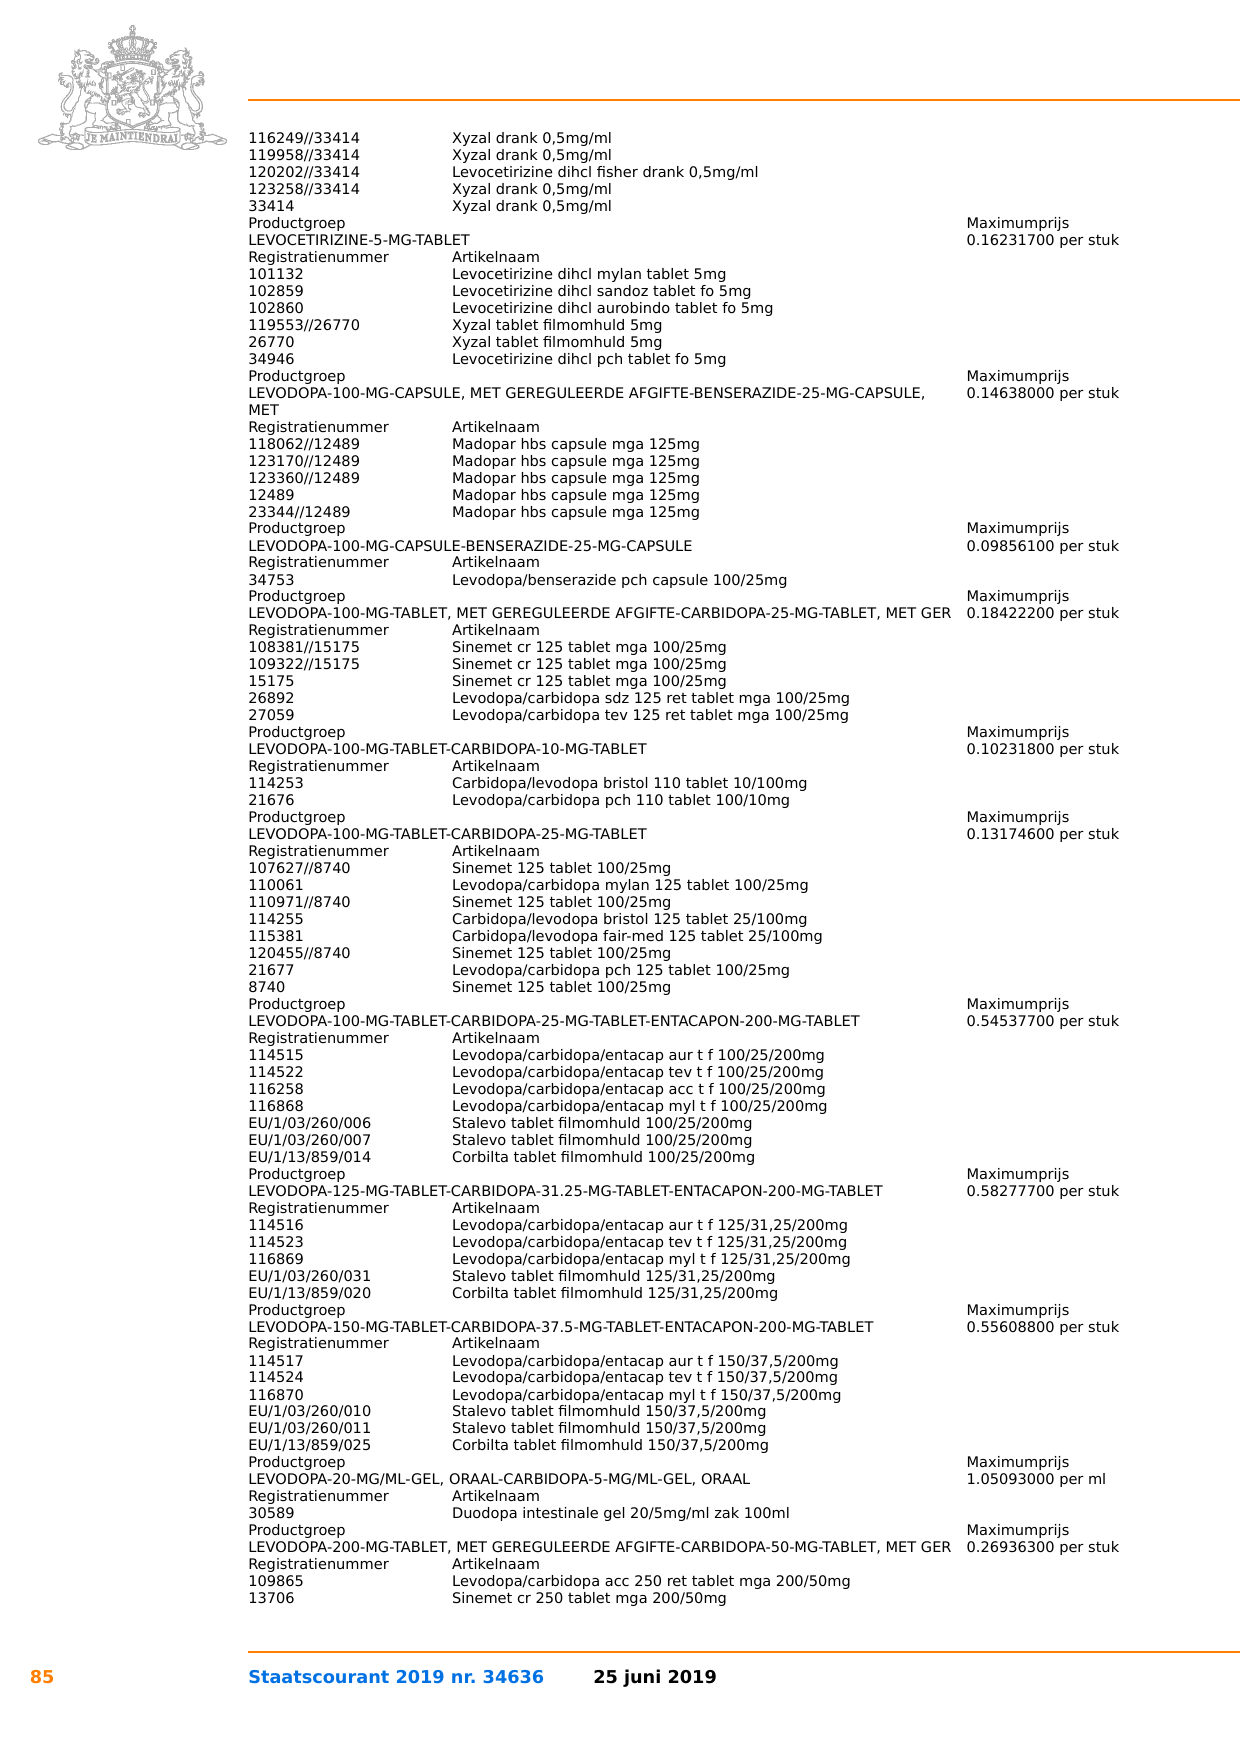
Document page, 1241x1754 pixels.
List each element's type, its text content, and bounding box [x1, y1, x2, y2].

table_cell 0.16231700 per stuk [961, 232, 1163, 249]
table_cell Registratienummer [248, 1335, 446, 1352]
table_cell LEVODOPA-100-MG-TABLET-CARBIDOPA-10-MG-TABLET [248, 741, 961, 758]
table_cell [961, 707, 1163, 724]
table_cell 114522 [248, 1064, 446, 1081]
table_cell [961, 1573, 1163, 1590]
table_cell 21677 [248, 962, 446, 979]
table_cell [446, 1166, 961, 1183]
table_cell Levocetirizine dihcl mylan tablet 5mg [446, 266, 961, 283]
table_cell Artikelnaam [446, 1556, 961, 1573]
table_cell 26770 [248, 334, 446, 351]
table_cell 116869 [248, 1251, 446, 1267]
table_cell Maximumprijs [961, 724, 1163, 741]
table_cell Madopar hbs capsule mga 125mg [446, 486, 961, 503]
table_cell [446, 215, 961, 232]
table_cell [961, 504, 1163, 520]
table_cell [961, 962, 1163, 979]
table_cell Levodopa/carbidopa/entacap acc t f 100/25/200mg [446, 1081, 961, 1098]
table_cell LEVODOPA-100-MG-CAPSULE-BENSERAZIDE-25-MG-CAPSULE [248, 538, 961, 554]
table_cell 107627//8740 [248, 860, 446, 877]
table_cell Levodopa/carbidopa/entacap tev t f 100/25/200mg [446, 1064, 961, 1081]
table_cell Registratienummer [248, 1030, 446, 1047]
table_cell [961, 300, 1163, 317]
table_cell [961, 1505, 1163, 1522]
table_cell 119553//26770 [248, 317, 446, 334]
table_cell Levodopa/carbidopa tev 125 ret tablet mga 100/25mg [446, 707, 961, 724]
table_cell 110061 [248, 877, 446, 894]
table_cell Productgroep [248, 1301, 446, 1318]
table_cell [961, 843, 1163, 860]
table_cell [961, 470, 1163, 486]
table_cell Registratienummer [248, 758, 446, 775]
table_cell Corbilta tablet filmomhuld 125/31,25/200mg [446, 1285, 961, 1301]
table_cell Maximumprijs [961, 1454, 1163, 1471]
table_cell [961, 1285, 1163, 1301]
table_cell LEVODOPA-200-MG-TABLET, MET GEREGULEERDE AFGIFTE-CARBIDOPA-50-MG-TABLET, MET GER [248, 1539, 961, 1556]
table_cell Registratienummer [248, 843, 446, 860]
table_cell Registratienummer [248, 1200, 446, 1217]
table_cell Productgroep [248, 996, 446, 1013]
table_cell 116249//33414 [248, 130, 446, 147]
table_cell [446, 809, 961, 826]
table_cell [961, 1488, 1163, 1505]
table_cell Maximumprijs [961, 809, 1163, 826]
table_cell 114524 [248, 1369, 446, 1386]
table_cell 8740 [248, 979, 446, 996]
table_cell Xyzal tablet filmomhuld 5mg [446, 317, 961, 334]
table_cell 116870 [248, 1386, 446, 1403]
table_cell [961, 1098, 1163, 1115]
table_cell 0.54537700 per stuk [961, 1013, 1163, 1030]
table_cell 114517 [248, 1353, 446, 1369]
table_cell Madopar hbs capsule mga 125mg [446, 470, 961, 486]
table_cell LEVODOPA-100-MG-CAPSULE, MET GEREGULEERDE AFGIFTE-BENSERAZIDE-25-MG-CAPSULE, MET [248, 385, 961, 418]
table_cell Productgroep [248, 724, 446, 741]
table_cell EU/1/03/260/007 [248, 1132, 446, 1149]
table_cell Madopar hbs capsule mga 125mg [446, 453, 961, 469]
table_cell [446, 588, 961, 605]
table_cell Artikelnaam [446, 758, 961, 775]
table_cell Artikelnaam [446, 419, 961, 436]
table_cell [961, 317, 1163, 334]
table_cell LEVODOPA-20-MG/ML-GEL, ORAAL-CARBIDOPA-5-MG/ML-GEL, ORAAL [248, 1471, 961, 1488]
table_cell 1.05093000 per ml [961, 1471, 1163, 1488]
table_cell Sinemet 125 tablet 100/25mg [446, 860, 961, 877]
table_cell Duodopa intestinale gel 20/5mg/ml zak 100ml [446, 1505, 961, 1522]
table_cell Registratienummer [248, 419, 446, 436]
table_cell 0.55608800 per stuk [961, 1319, 1163, 1335]
table_cell 109322//15175 [248, 656, 446, 673]
table_cell [961, 147, 1163, 164]
table_cell [961, 1047, 1163, 1064]
table_cell [446, 1522, 961, 1539]
table_cell Sinemet 125 tablet 100/25mg [446, 945, 961, 962]
table_cell Productgroep [248, 215, 446, 232]
table_cell [961, 164, 1163, 181]
table_cell EU/1/03/260/031 [248, 1268, 446, 1284]
table_cell Carbidopa/levodopa bristol 110 tablet 10/100mg [446, 775, 961, 792]
table_cell Sinemet cr 250 tablet mga 200/50mg [446, 1590, 961, 1607]
table_cell [961, 1064, 1163, 1081]
table_cell Stalevo tablet filmomhuld 150/37,5/200mg [446, 1420, 961, 1437]
table_cell Maximumprijs [961, 996, 1163, 1013]
table_cell Stalevo tablet filmomhuld 100/25/200mg [446, 1115, 961, 1132]
table_cell [961, 334, 1163, 351]
table_cell [446, 1454, 961, 1471]
table_cell [961, 894, 1163, 911]
table_cell Levodopa/carbidopa/entacap tev t f 150/37,5/200mg [446, 1369, 961, 1386]
table_cell 116258 [248, 1081, 446, 1098]
table_cell [961, 1386, 1163, 1403]
table_cell [961, 486, 1163, 503]
table_cell 123360//12489 [248, 470, 446, 486]
table_cell Artikelnaam [446, 843, 961, 860]
table_cell [961, 775, 1163, 792]
table_cell [961, 1115, 1163, 1132]
table_cell [961, 673, 1163, 690]
table_cell 34946 [248, 351, 446, 368]
table_cell Artikelnaam [446, 554, 961, 571]
table_cell Productgroep [248, 368, 446, 384]
table_cell 0.13174600 per stuk [961, 826, 1163, 843]
table_cell EU/1/03/260/006 [248, 1115, 446, 1132]
table_cell Levodopa/carbidopa/entacap myl t f 150/37,5/200mg [446, 1386, 961, 1403]
table_cell [961, 1437, 1163, 1454]
table_cell [446, 996, 961, 1013]
table_cell 13706 [248, 1590, 446, 1607]
table_cell [961, 690, 1163, 707]
table_cell Sinemet cr 125 tablet mga 100/25mg [446, 639, 961, 656]
table_cell Maximumprijs [961, 1301, 1163, 1318]
table_cell 26892 [248, 690, 446, 707]
table_cell [961, 130, 1163, 147]
table_cell [961, 1556, 1163, 1573]
table_cell Artikelnaam [446, 1030, 961, 1047]
table_cell Registratienummer [248, 554, 446, 571]
table_cell Levodopa/carbidopa/entacap myl t f 125/31,25/200mg [446, 1251, 961, 1267]
table_cell [961, 554, 1163, 571]
table_cell Levocetirizine dihcl sandoz tablet fo 5mg [446, 283, 961, 300]
table_cell Productgroep [248, 1454, 446, 1471]
table_cell [961, 1420, 1163, 1437]
table_cell [446, 1301, 961, 1318]
table_cell 102860 [248, 300, 446, 317]
table_cell Maximumprijs [961, 368, 1163, 384]
table_cell Artikelnaam [446, 1200, 961, 1217]
table_cell Productgroep [248, 520, 446, 537]
table_cell EU/1/13/859/020 [248, 1285, 446, 1301]
table_cell [961, 1132, 1163, 1149]
table_cell Corbilta tablet filmomhuld 100/25/200mg [446, 1149, 961, 1166]
table_cell 115381 [248, 928, 446, 945]
table_cell [961, 860, 1163, 877]
table_cell [961, 945, 1163, 962]
table_cell 21676 [248, 792, 446, 809]
table_cell 0.09856100 per stuk [961, 538, 1163, 554]
table_cell 114515 [248, 1047, 446, 1064]
table_cell 0.10231800 per stuk [961, 741, 1163, 758]
table_cell [961, 877, 1163, 894]
table_cell [961, 639, 1163, 656]
table_cell Registratienummer [248, 249, 446, 266]
table_cell [961, 436, 1163, 452]
table_cell [961, 419, 1163, 436]
table_cell Maximumprijs [961, 588, 1163, 605]
table_cell 34753 [248, 571, 446, 588]
table_cell [961, 351, 1163, 368]
table_cell LEVODOPA-100-MG-TABLET-CARBIDOPA-25-MG-TABLET [248, 826, 961, 843]
table_cell [961, 249, 1163, 266]
table_cell 120202//33414 [248, 164, 446, 181]
table_cell Stalevo tablet filmomhuld 150/37,5/200mg [446, 1403, 961, 1420]
table_cell 102859 [248, 283, 446, 300]
table_cell EU/1/03/260/010 [248, 1403, 446, 1420]
table_cell Levodopa/carbidopa acc 250 ret tablet mga 200/50mg [446, 1573, 961, 1590]
table_cell Productgroep [248, 1522, 446, 1539]
table_cell [446, 520, 961, 537]
table_cell 0.14638000 per stuk [961, 385, 1163, 418]
table_cell 23344//12489 [248, 504, 446, 520]
table_cell Levodopa/carbidopa/entacap aur t f 150/37,5/200mg [446, 1353, 961, 1369]
table_cell [961, 1353, 1163, 1369]
picture [38, 25, 227, 150]
table_cell [961, 656, 1163, 673]
table_cell [961, 198, 1163, 215]
table_cell Xyzal tablet filmomhuld 5mg [446, 334, 961, 351]
table_cell Levocetirizine dihcl fisher drank 0,5mg/ml [446, 164, 961, 181]
table_cell Levodopa/carbidopa pch 110 tablet 100/10mg [446, 792, 961, 809]
table_cell Stalevo tablet filmomhuld 125/31,25/200mg [446, 1268, 961, 1284]
table_cell Productgroep [248, 588, 446, 605]
table_cell Levodopa/carbidopa sdz 125 ret tablet mga 100/25mg [446, 690, 961, 707]
table_cell 101132 [248, 266, 446, 283]
table_cell [961, 283, 1163, 300]
table_cell Xyzal drank 0,5mg/ml [446, 198, 961, 215]
table_cell [961, 1590, 1163, 1607]
table_cell [446, 368, 961, 384]
table_cell [446, 724, 961, 741]
table_cell Carbidopa/levodopa fair-med 125 tablet 25/100mg [446, 928, 961, 945]
table_cell LEVODOPA-125-MG-TABLET-CARBIDOPA-31.25-MG-TABLET-ENTACAPON-200-MG-TABLET [248, 1183, 961, 1199]
table_cell Stalevo tablet filmomhuld 100/25/200mg [446, 1132, 961, 1149]
table_cell 30589 [248, 1505, 446, 1522]
table_cell LEVOCETIRIZINE-5-MG-TABLET [248, 232, 961, 249]
table_cell [961, 622, 1163, 639]
table_cell 33414 [248, 198, 446, 215]
table_cell 114523 [248, 1234, 446, 1251]
table_cell [961, 911, 1163, 928]
table_cell Maximumprijs [961, 215, 1163, 232]
table_cell Maximumprijs [961, 520, 1163, 537]
table_cell Levocetirizine dihcl pch tablet fo 5mg [446, 351, 961, 368]
table_cell [961, 571, 1163, 588]
table_cell Productgroep [248, 1166, 446, 1183]
table_cell Registratienummer [248, 1488, 446, 1505]
table_cell 109865 [248, 1573, 446, 1590]
table_cell LEVODOPA-100-MG-TABLET, MET GEREGULEERDE AFGIFTE-CARBIDOPA-25-MG-TABLET, MET GER [248, 605, 961, 622]
table_cell [961, 453, 1163, 469]
table_cell Carbidopa/levodopa bristol 125 tablet 25/100mg [446, 911, 961, 928]
table_cell [961, 1217, 1163, 1233]
table_cell [961, 1200, 1163, 1217]
table_cell [961, 1369, 1163, 1386]
table_cell [961, 1403, 1163, 1420]
table_cell Madopar hbs capsule mga 125mg [446, 436, 961, 452]
table_cell 0.18422200 per stuk [961, 605, 1163, 622]
table_cell Artikelnaam [446, 1335, 961, 1352]
table_cell Xyzal drank 0,5mg/ml [446, 147, 961, 164]
table_cell 120455//8740 [248, 945, 446, 962]
table_cell Sinemet 125 tablet 100/25mg [446, 894, 961, 911]
table_cell 15175 [248, 673, 446, 690]
table_cell Artikelnaam [446, 1488, 961, 1505]
table_cell 118062//12489 [248, 436, 446, 452]
table_cell [961, 1234, 1163, 1251]
table_cell Xyzal drank 0,5mg/ml [446, 181, 961, 198]
table_cell [961, 928, 1163, 945]
table_cell Levocetirizine dihcl aurobindo tablet fo 5mg [446, 300, 961, 317]
table_cell 27059 [248, 707, 446, 724]
table_cell [961, 266, 1163, 283]
table_cell [961, 979, 1163, 996]
table_cell Levodopa/carbidopa/entacap myl t f 100/25/200mg [446, 1098, 961, 1115]
table_cell Xyzal drank 0,5mg/ml [446, 130, 961, 147]
table_cell Productgroep [248, 809, 446, 826]
table_cell Registratienummer [248, 1556, 446, 1573]
table_cell Artikelnaam [446, 622, 961, 639]
table_cell Madopar hbs capsule mga 125mg [446, 504, 961, 520]
table_cell Levodopa/carbidopa/entacap aur t f 125/31,25/200mg [446, 1217, 961, 1233]
table_cell 114255 [248, 911, 446, 928]
table_cell Levodopa/carbidopa/entacap aur t f 100/25/200mg [446, 1047, 961, 1064]
table_cell Levodopa/benserazide pch capsule 100/25mg [446, 571, 961, 588]
table_cell [961, 181, 1163, 198]
table_cell EU/1/03/260/011 [248, 1420, 446, 1437]
table_cell 0.58277700 per stuk [961, 1183, 1163, 1199]
table_cell 116868 [248, 1098, 446, 1115]
table_cell Corbilta tablet filmomhuld 150/37,5/200mg [446, 1437, 961, 1454]
table_cell [961, 792, 1163, 809]
table_cell 114516 [248, 1217, 446, 1233]
table_cell [961, 1335, 1163, 1352]
table_cell 123258//33414 [248, 181, 446, 198]
table_cell Levodopa/carbidopa pch 125 tablet 100/25mg [446, 962, 961, 979]
table_cell Registratienummer [248, 622, 446, 639]
table_cell EU/1/13/859/014 [248, 1149, 446, 1166]
table_cell Sinemet 125 tablet 100/25mg [446, 979, 961, 996]
table_cell 108381//15175 [248, 639, 446, 656]
table_cell 12489 [248, 486, 446, 503]
table_cell LEVODOPA-100-MG-TABLET-CARBIDOPA-25-MG-TABLET-ENTACAPON-200-MG-TABLET [248, 1013, 961, 1030]
table_cell [961, 1030, 1163, 1047]
table_cell Artikelnaam [446, 249, 961, 266]
table_cell Sinemet cr 125 tablet mga 100/25mg [446, 673, 961, 690]
table_cell Maximumprijs [961, 1166, 1163, 1183]
table_cell Sinemet cr 125 tablet mga 100/25mg [446, 656, 961, 673]
table_cell Levodopa/carbidopa mylan 125 tablet 100/25mg [446, 877, 961, 894]
table_cell [961, 1149, 1163, 1166]
table_cell LEVODOPA-150-MG-TABLET-CARBIDOPA-37.5-MG-TABLET-ENTACAPON-200-MG-TABLET [248, 1319, 961, 1335]
table_cell [961, 1081, 1163, 1098]
table_cell 123170//12489 [248, 453, 446, 469]
table_cell EU/1/13/859/025 [248, 1437, 446, 1454]
table_cell [961, 1268, 1163, 1284]
table_cell [961, 1251, 1163, 1267]
table_cell 119958//33414 [248, 147, 446, 164]
table_cell Levodopa/carbidopa/entacap tev t f 125/31,25/200mg [446, 1234, 961, 1251]
table_cell [961, 758, 1163, 775]
table_cell Maximumprijs [961, 1522, 1163, 1539]
table_cell 0.26936300 per stuk [961, 1539, 1163, 1556]
table_cell 114253 [248, 775, 446, 792]
table_cell 110971//8740 [248, 894, 446, 911]
